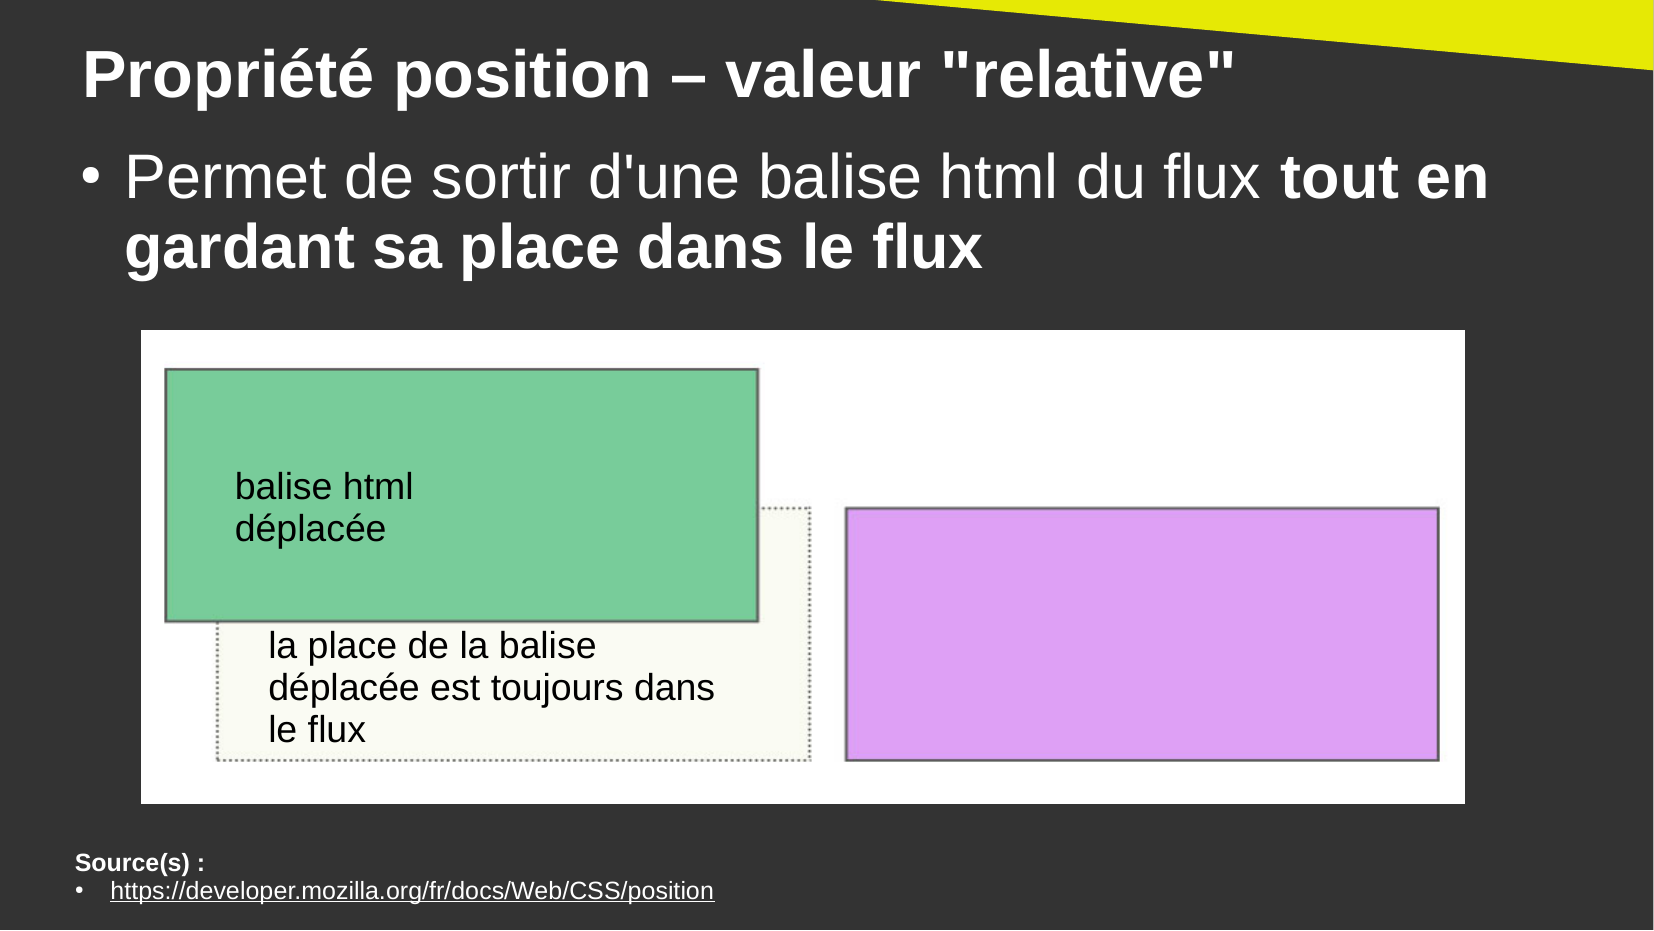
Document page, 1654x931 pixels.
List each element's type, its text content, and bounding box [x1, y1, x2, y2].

text_box balise html déplacée [220, 457, 576, 557]
text_box [875, 0, 1654, 71]
text_box Source(s) : https://developer.mozilla.org/fr/docs/Web/CSS/position [60, 841, 1546, 931]
list Permet de sortir d'une balise html du flux tout en gardant sa place dans le flux [64, 141, 1604, 284]
text_box la place de la balise déplacée est toujours dans le flux [253, 616, 765, 758]
title Propriété position – valeur "relative" [82, 37, 1571, 114]
picture [141, 330, 1465, 804]
